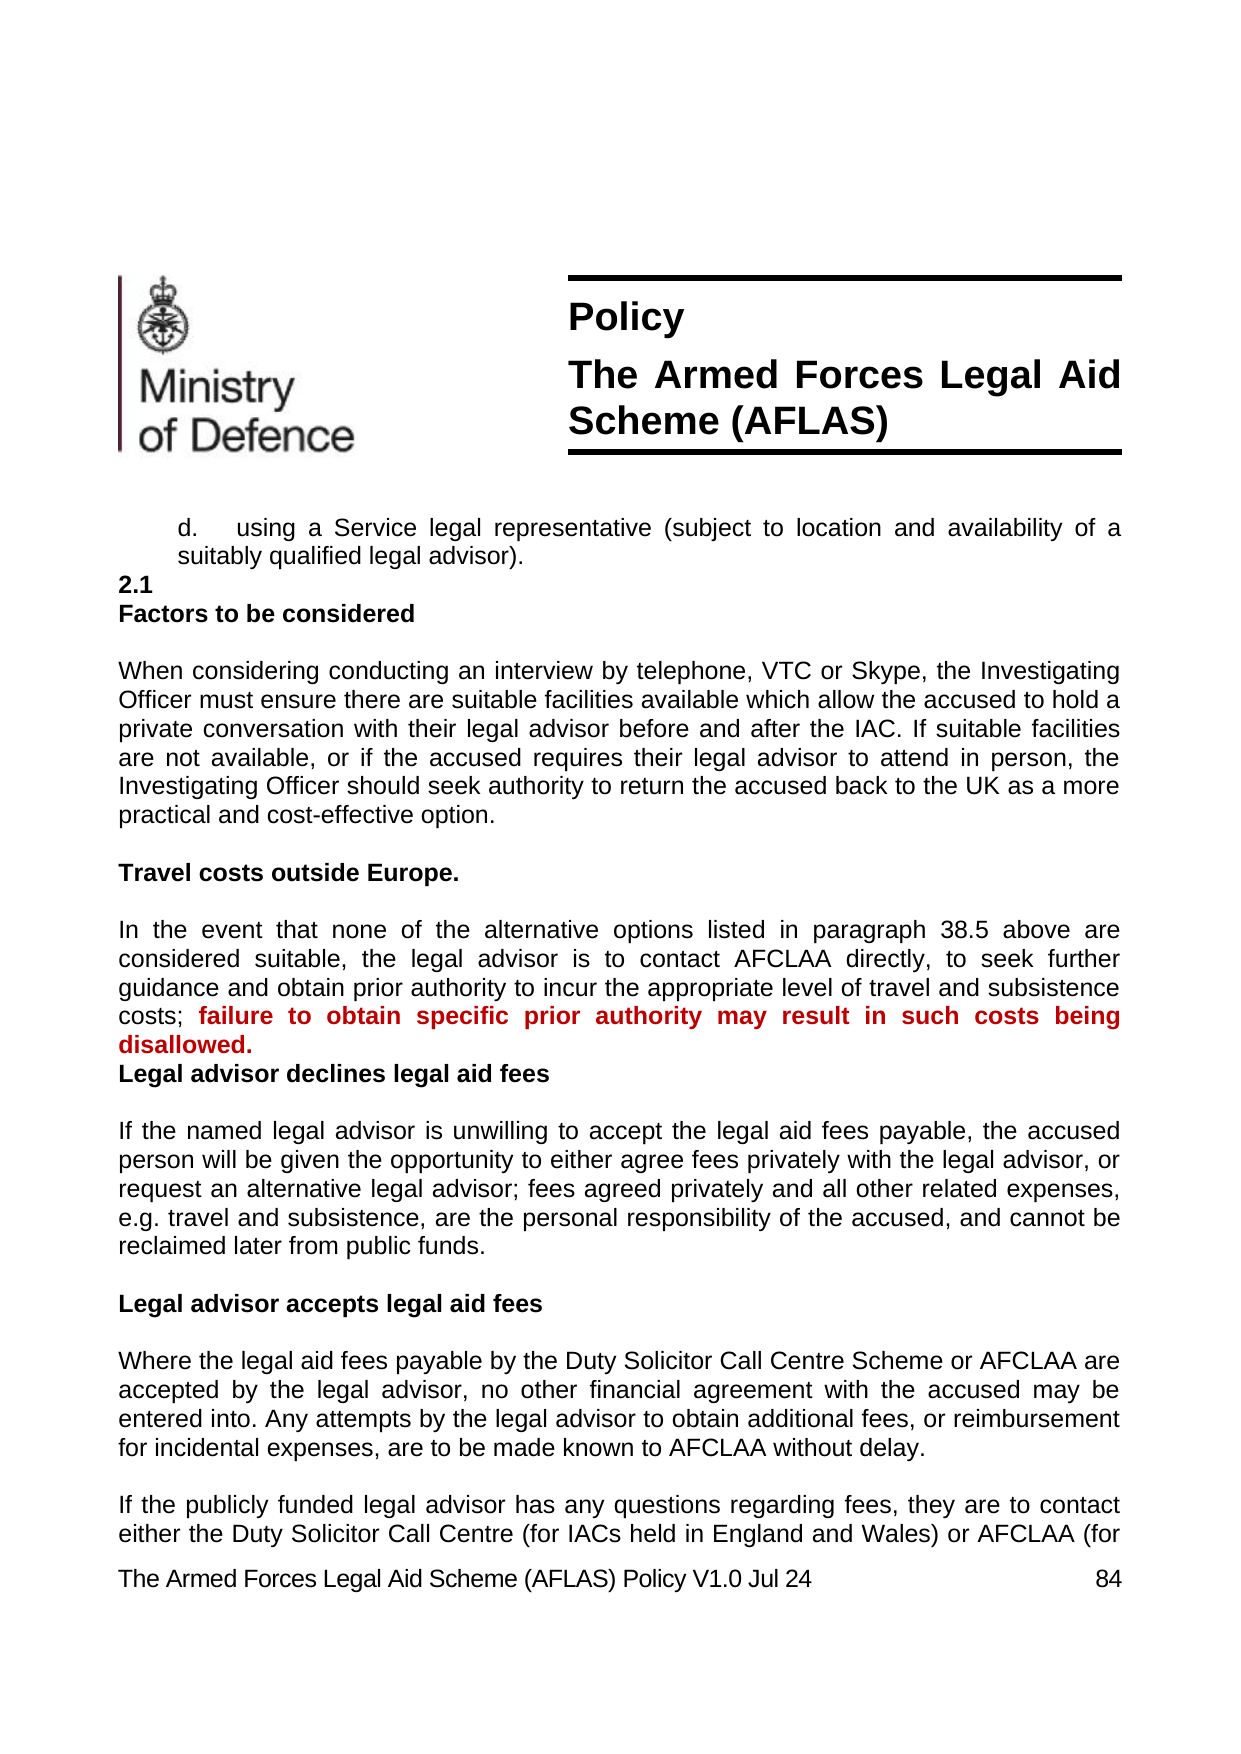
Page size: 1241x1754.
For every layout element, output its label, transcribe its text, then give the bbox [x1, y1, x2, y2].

text If the named legal advisor is unwilling to accept the legal aid fees payable, the accused person will be given the opportunity to either agree fees privately with the legal advisor, or request an alternative legal advisor; fees agreed privately and all other related expenses, e.g. travel and subsistence, are the personal responsibility of the accused, and cannot be reclaimed later from public funds. [118, 1116, 1122, 1260]
subtitle Travel costs outside Europe. [118, 857, 1122, 886]
text Where the legal aid fees payable by the Duty Solicitor Call Centre Scheme or AFCLAA are accepted by the legal advisor, no other financial agreement with the accused may be entered into. Any attempts by the legal advisor to obtain additional fees, or reimbursement for incidental expenses, are to be made known to AFCLAA without delay. [118, 1346, 1122, 1461]
subtitle Legal advisor accepts legal aid fees [118, 1289, 1122, 1317]
list using a Service legal representative (subject to location and availability of a suitably qualified legal advisor). [177, 512, 1122, 570]
subtitle Legal advisor declines legal aid fees [118, 1059, 1122, 1087]
text If the publicly funded legal advisor has any questions regarding fees, they are to contact either the Duty Solicitor Call Centre (for IACs held in England and Wales) or AFCLAA (for [118, 1490, 1122, 1547]
text When considering conducting an interview by telephone, VTC or Skype, the Investigating Officer must ensure there are suitable facilities available which allow the accused to hold a private conversation with their legal advisor before and after the IAC. If suitable facilities are not available, or if the accused requires their legal advisor to attend in person, the Investigating Officer should seek authority to return the accused back to the UK as a more practical and cost-effective option. [118, 656, 1122, 829]
subtitle Factors to be considered [118, 599, 1122, 627]
text In the event that none of the alternative options listed in paragraph 38.5 above are considered suitable, the legal advisor is to contact AFCLAA directly, to seek further guidance and obtain prior authority to incur the appropriate level of travel and subsistence costs; failure to obtain specific prior authority may result in such costs being disallowed. [118, 915, 1122, 1059]
